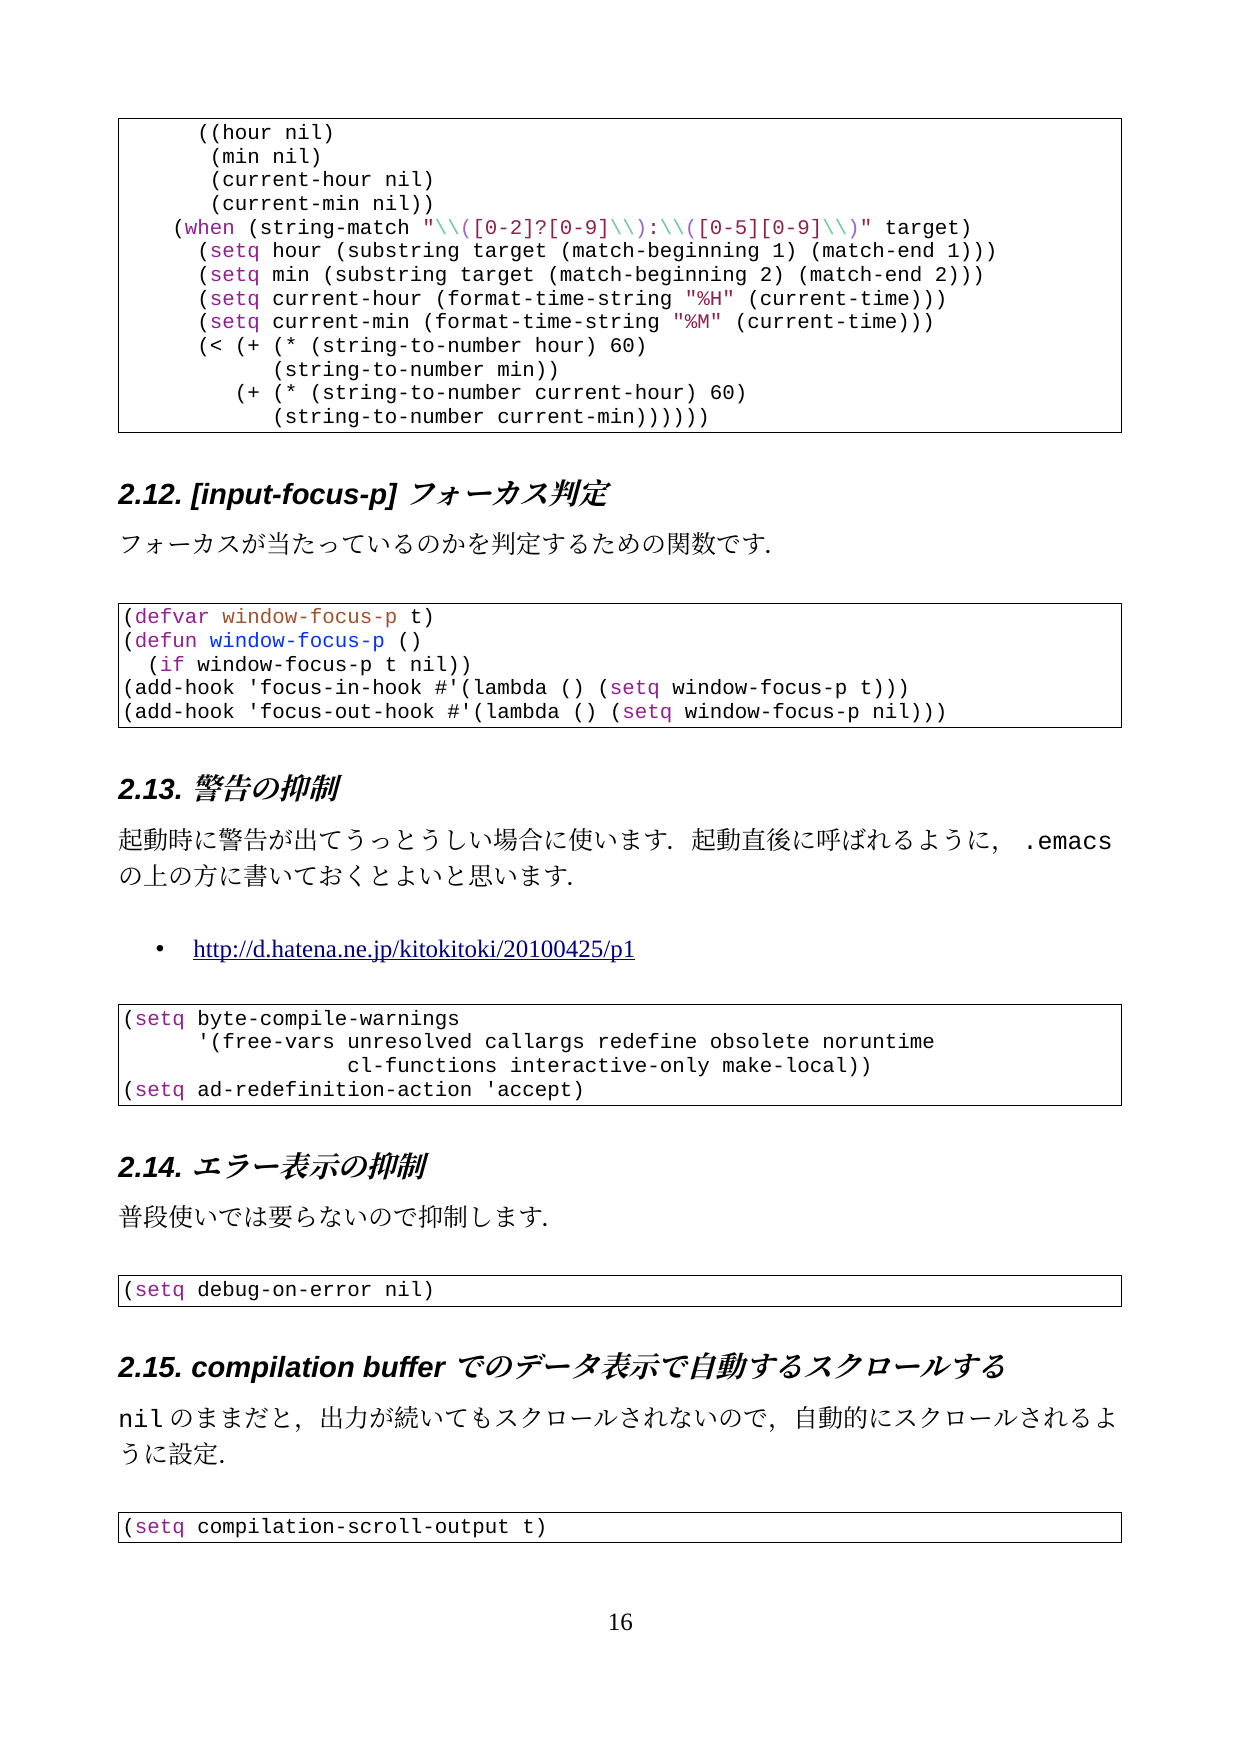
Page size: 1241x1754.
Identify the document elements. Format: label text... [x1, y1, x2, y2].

text 起動時に警告が出てうっとうしい場合に使います．起動直後に呼ばれるように， .emacs の上の方に書いておくとよいと思います． [118, 820, 1122, 921]
text (setq current-min (format-time-string "%M" (current-time))) [119, 307, 1121, 331]
text ((hour nil) [119, 119, 1121, 142]
text (setq min (substring target (match-beginning 2) (match-end 2))) [119, 260, 1121, 284]
text (add-hook 'focus-in-hook #'(lambda () (setq window-focus-p t))) [119, 673, 1121, 697]
list http://d.hatena.ne.jp/kitokitoki/20100425/p1 [156, 934, 1122, 991]
text (setq ad-redefinition-action 'accept) [119, 1075, 1121, 1105]
text (+ (* (string-to-number current-hour) 60) [119, 378, 1121, 402]
text (setq compilation-scroll-output t) [119, 1513, 1121, 1542]
text (setq current-hour (format-time-string "%H" (current-time))) [119, 284, 1121, 307]
text (add-hook 'focus-out-hook #'(lambda () (setq window-focus-p nil))) [119, 697, 1121, 727]
subtitle 警告の抑制 [118, 766, 1122, 808]
text (setq byte-compile-warnings [119, 1005, 1121, 1027]
text (min nil) [119, 142, 1121, 165]
text (< (+ (* (string-to-number hour) 60) [119, 331, 1121, 354]
text (defun window-focus-p () [119, 626, 1121, 650]
subtitle エラー表示の抑制 [118, 1144, 1122, 1186]
text (current-hour nil) [119, 165, 1121, 189]
text (current-min nil)) [119, 189, 1121, 213]
text (if window-focus-p t nil)) [119, 650, 1121, 673]
text nil のままだと，出力が続いてもスクロールされないので，自動的にスクロールされるように設定． [118, 1398, 1122, 1499]
subtitle compilation buffer でのデータ表示で自動するスクロールする [118, 1344, 1122, 1386]
text 普段使いでは要らないので抑制します． [118, 1198, 1122, 1263]
text (setq hour (substring target (match-beginning 1) (match-end 1))) [119, 236, 1121, 260]
text (string-to-number min)) [119, 354, 1121, 378]
text (when (string-match "\\([0-2]?[0-9]\\):\\([0-5][0-9]\\)" target) [119, 213, 1121, 236]
text (string-to-number current-min)))))) [119, 402, 1121, 432]
text (setq debug-on-error nil) [119, 1276, 1121, 1306]
text '(free-vars unresolved callargs redefine obsolete noruntime [119, 1027, 1121, 1051]
text cl-functions interactive-only make-local)) [119, 1051, 1121, 1075]
text フォーカスが当たっているのかを判定するための関数です． [118, 525, 1122, 590]
subtitle [input-focus-p] フォーカス判定 [118, 471, 1122, 513]
text (defvar window-focus-p t) [119, 604, 1121, 626]
